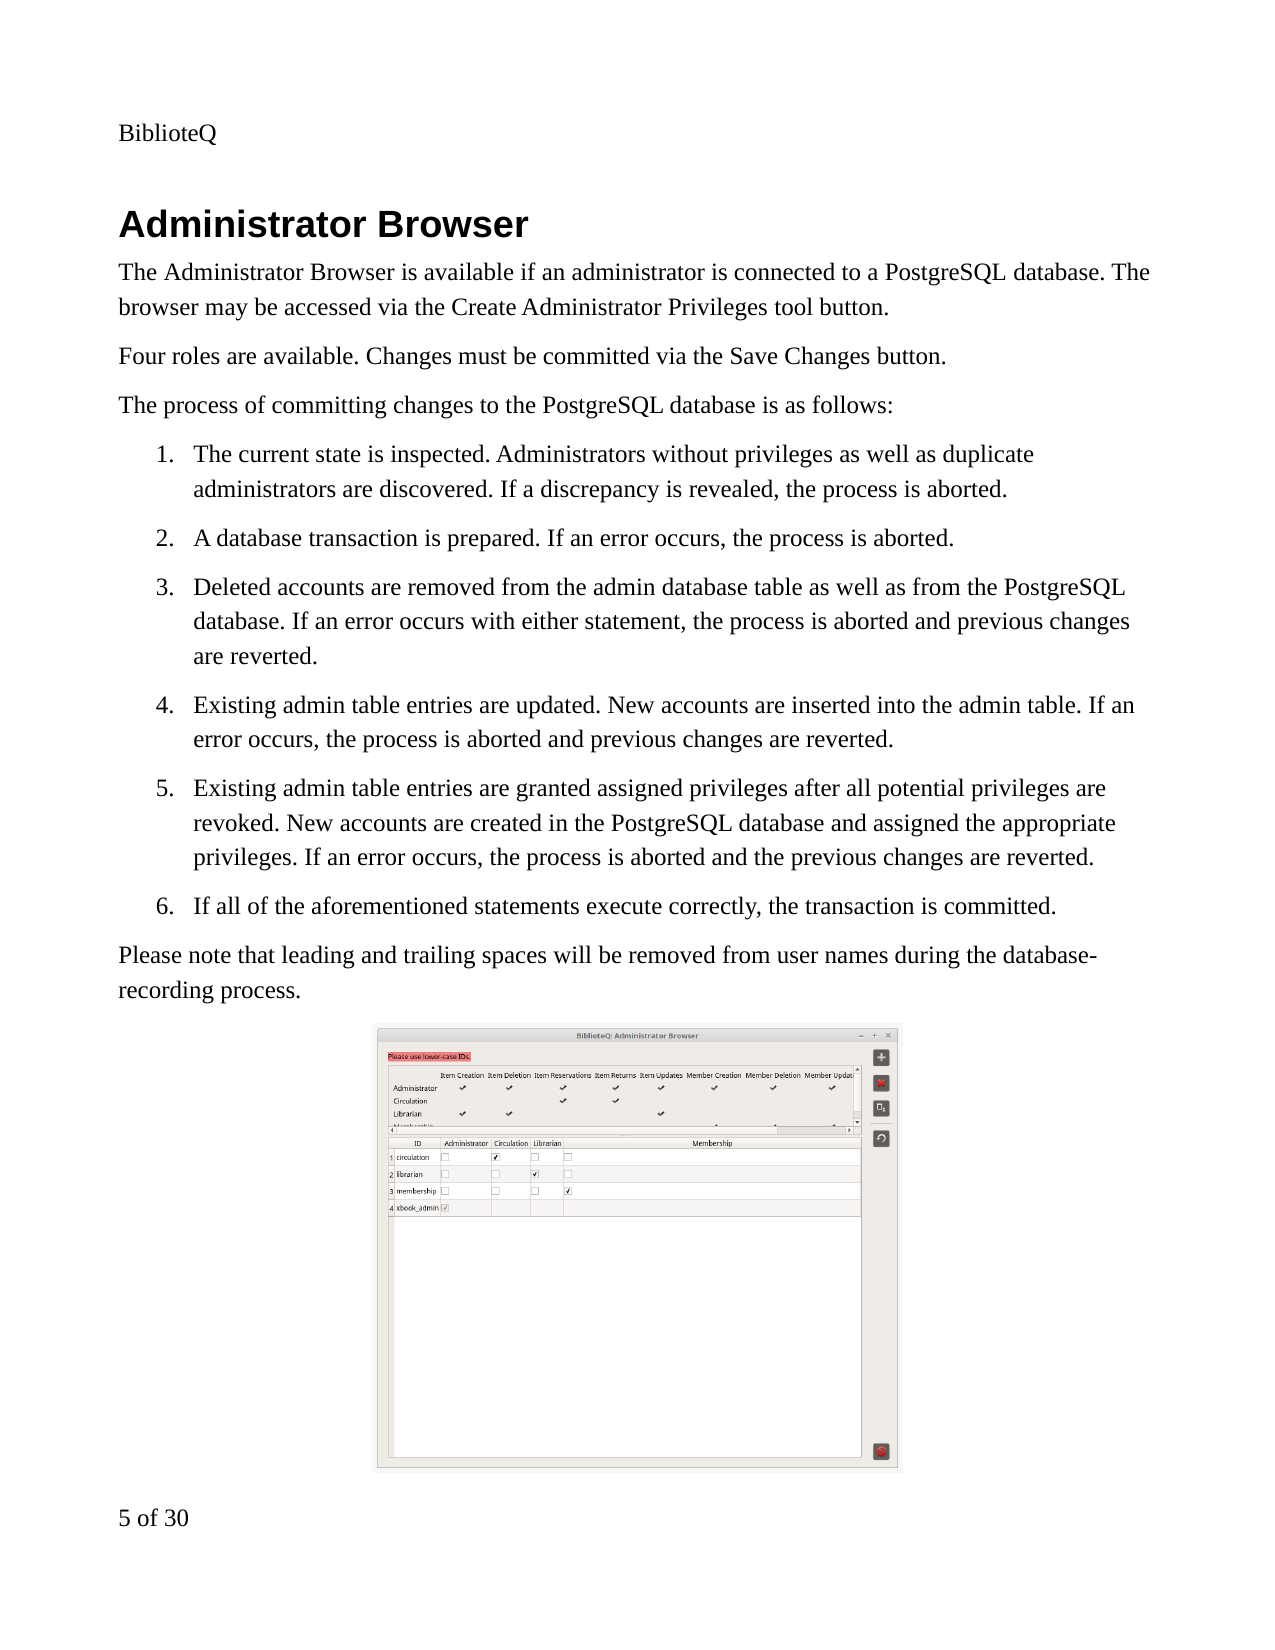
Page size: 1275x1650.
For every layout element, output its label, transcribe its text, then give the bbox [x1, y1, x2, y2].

list The current state is inspected. Administrators without privileges as well as duplicate administrators are discovered. If a discrepancy is revealed, the process is aborted. [156, 439, 1157, 502]
text The process of committing changes to the PostgreSQL database is as follows: [118, 390, 1157, 419]
picture [372, 1023, 903, 1473]
list Existing admin table entries are updated. New accounts are inserted into the admin table. If an error occurs, the process is aborted and previous changes are reverted. [156, 690, 1157, 753]
list A database transaction is prepared. If an error occurs, the process is aborted. [156, 523, 1157, 551]
list If all of the aforementioned statements execute correctly, the transaction is committed. [156, 891, 1157, 920]
subtitle Administrator Browser [118, 201, 1157, 245]
text The Administrator Browser is available if an administrator is connected to a PostgreSQL database. The browser may be accessed via the Create Administrator Privileges tool button. [118, 257, 1157, 321]
text Please note that leading and trailing spaces will be removed from user names during the database-recording process. [118, 940, 1157, 1004]
list Existing admin table entries are granted assigned privileges after all potential privileges are revoked. New accounts are created in the PostgreSQL database and assigned the appropriate privileges. If an error occurs, the process is aborted and the previous changes are reverted. [156, 773, 1157, 871]
list Deleted accounts are removed from the admin database table as well as from the PostgreSQL database. If an error occurs with either statement, the process is aborted and previous changes are reverted. [156, 572, 1157, 669]
text Four roles are available. Changes must be committed via the Save Changes button. [118, 341, 1157, 370]
